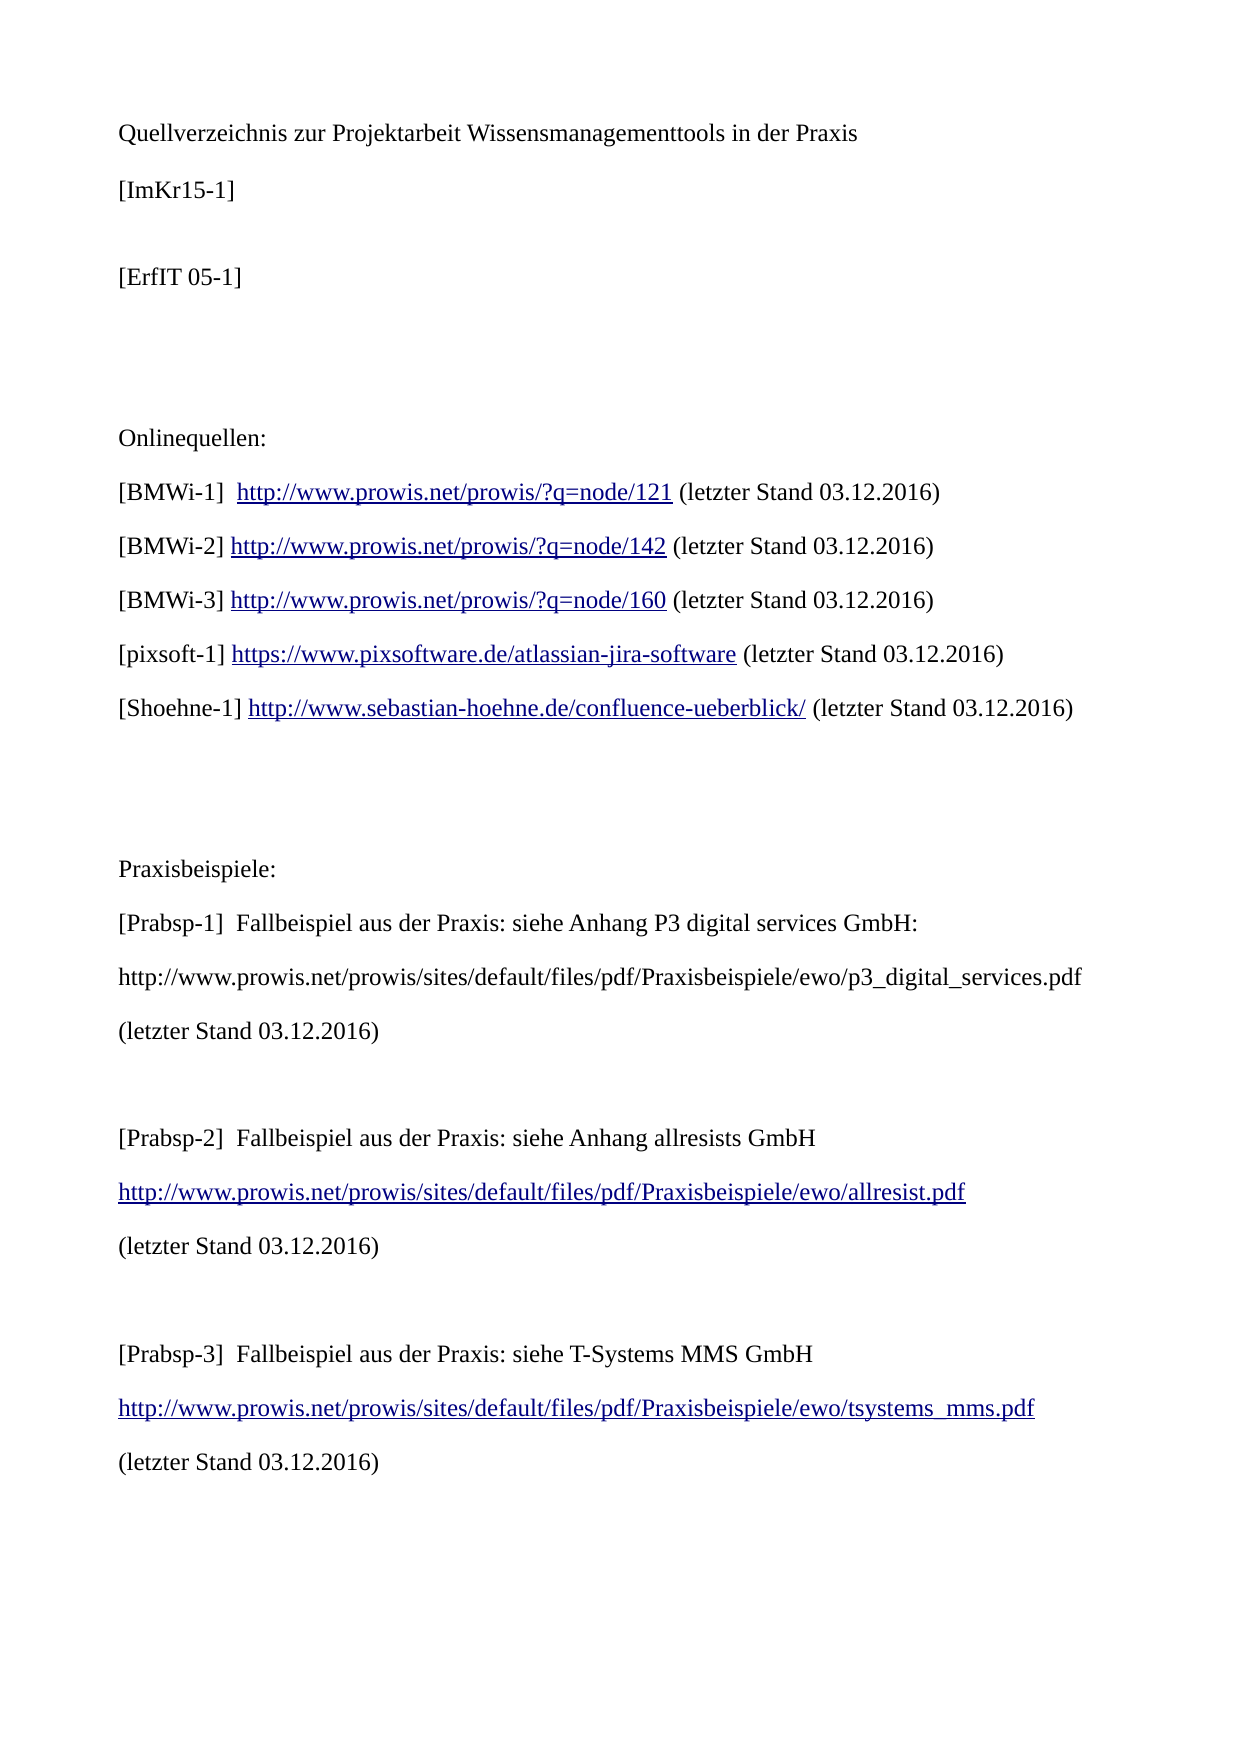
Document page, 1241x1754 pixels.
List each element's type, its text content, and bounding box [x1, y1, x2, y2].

text [BMWi-1] http://www.prowis.net/prowis/?q=node/121 (letzter Stand 03.12.2016) [118, 477, 1122, 506]
text [pixsoft-1] https://www.pixsoftware.de/atlassian-jira-software (letzter Stand 03.12.2016) [118, 639, 1122, 668]
text [Shoehne-1] http://www.sebastian-hoehne.de/confluence-ueberblick/ (letzter Stand 03.12.2016) [118, 693, 1122, 721]
text Onlinequellen: [118, 423, 1122, 452]
text [BMWi-2] http://www.prowis.net/prowis/?q=node/142 (letzter Stand 03.12.2016) [118, 531, 1122, 560]
text (letzter Stand 03.12.2016) [118, 1447, 1122, 1475]
text Praxisbeispiele: [118, 854, 1122, 883]
text http://www.prowis.net/prowis/sites/default/files/pdf/Praxisbeispiele/ewo/tsystems_mms.pdf [118, 1393, 1122, 1422]
text [ErfIT 05-1] [118, 262, 1122, 291]
text [ImKr15-1] [118, 176, 1122, 204]
text (letzter Stand 03.12.2016) [118, 1016, 1122, 1044]
text [Prabsp-3] Fallbeispiel aus der Praxis: siehe T-Systems MMS GmbH [118, 1339, 1122, 1368]
text [Prabsp-2] Fallbeispiel aus der Praxis: siehe Anhang allresists GmbH [118, 1123, 1122, 1152]
text http://www.prowis.net/prowis/sites/default/files/pdf/Praxisbeispiele/ewo/p3_digital_services.pdf [118, 962, 1122, 991]
text [BMWi-3] http://www.prowis.net/prowis/?q=node/160 (letzter Stand 03.12.2016) [118, 585, 1122, 614]
text http://www.prowis.net/prowis/sites/default/files/pdf/Praxisbeispiele/ewo/allresist.pdf [118, 1177, 1122, 1206]
text Quellverzeichnis zur Projektarbeit Wissensmanagementtools in der Praxis [118, 118, 1122, 147]
text [Prabsp-1] Fallbeispiel aus der Praxis: siehe Anhang P3 digital services GmbH: [118, 908, 1122, 937]
text (letzter Stand 03.12.2016) [118, 1231, 1122, 1260]
